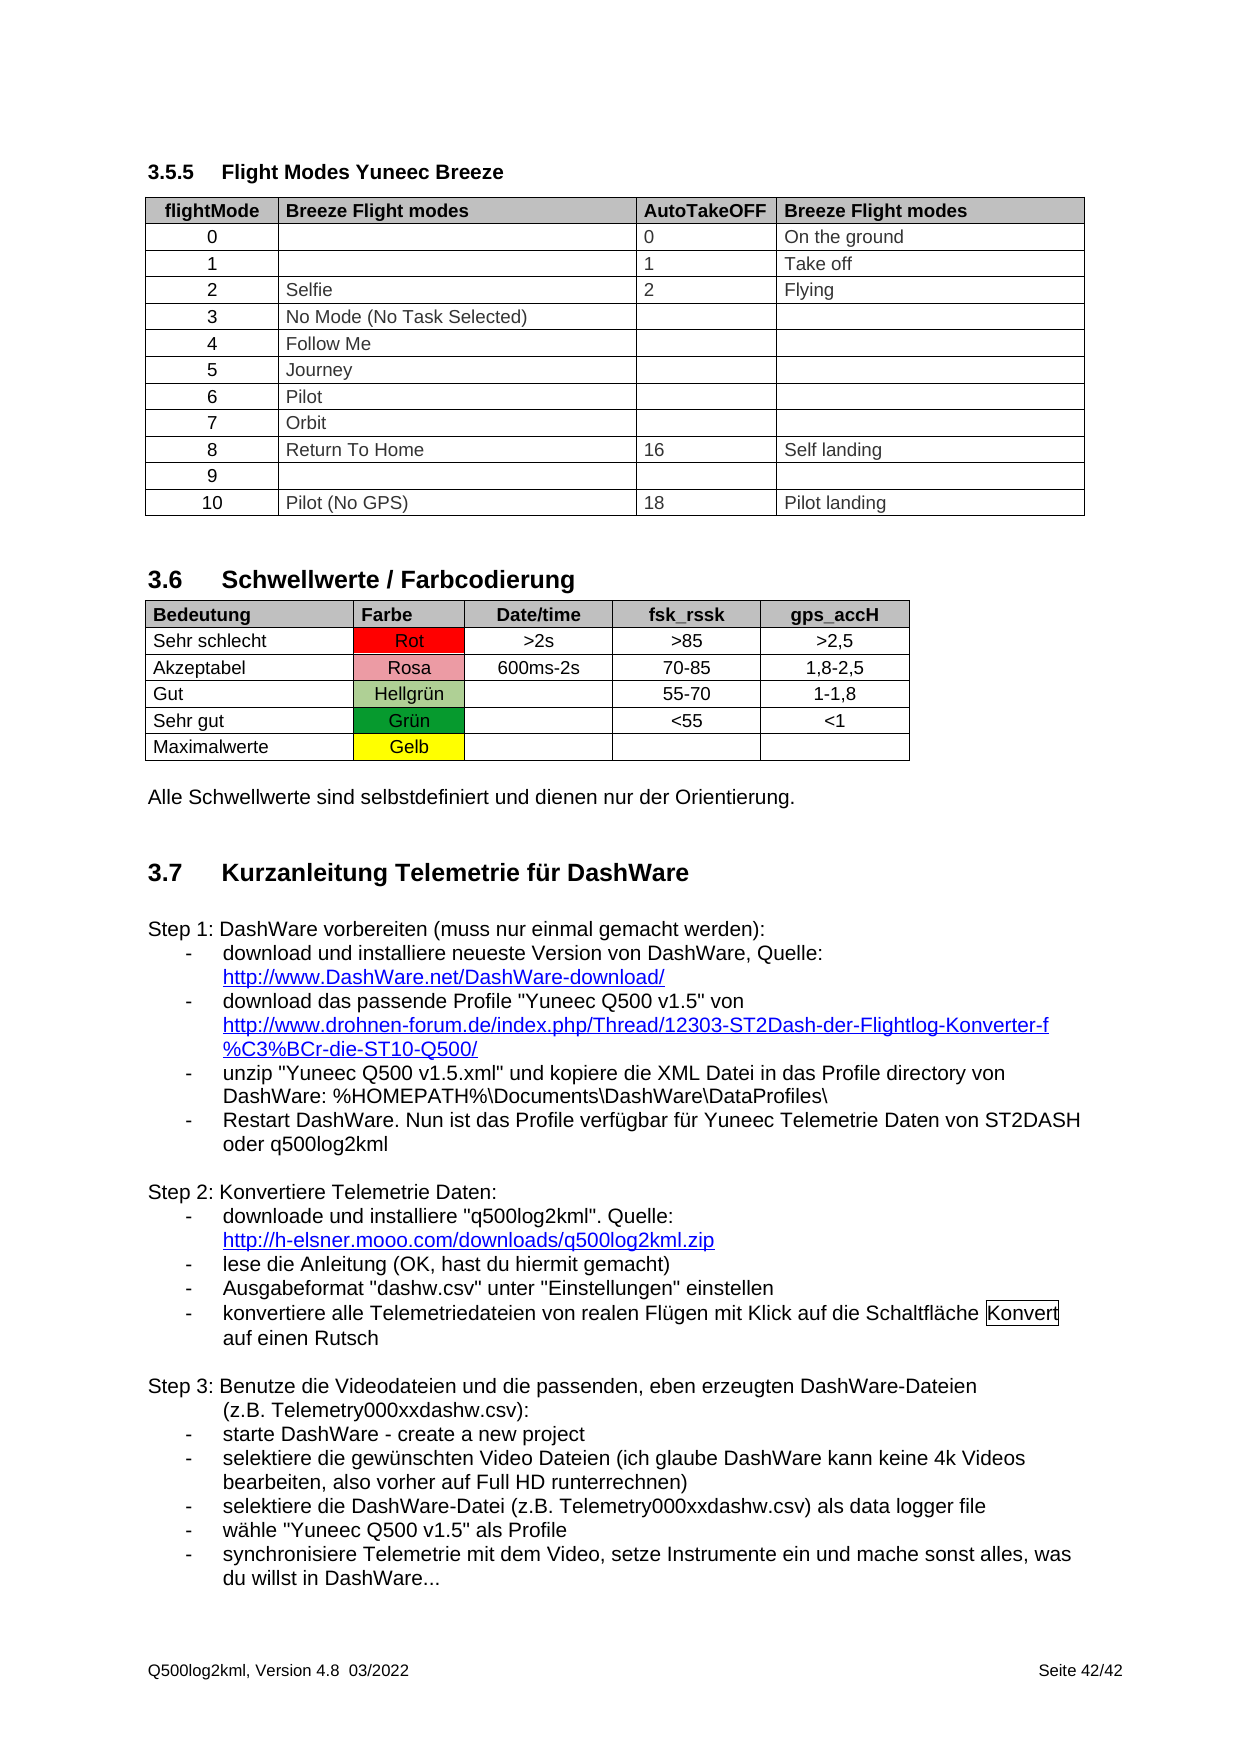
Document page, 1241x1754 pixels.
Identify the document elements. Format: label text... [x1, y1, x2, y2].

table_cell Sehr schlecht [146, 628, 353, 653]
table_cell [761, 734, 909, 760]
table_cell 1 [637, 251, 776, 276]
table_cell 0 [146, 224, 278, 250]
list lese die Anleitung (OK, hast du hiermit gemacht) [185, 1252, 1093, 1276]
table_cell 6 [146, 384, 278, 409]
table_cell [465, 681, 612, 707]
list Ausgabeformat "dashw.csv" unter "Einstellungen" einstellen [185, 1276, 1093, 1300]
list selektiere die gewünschten Video Dateien (ich glaube DashWare kann keine 4k Videos bearbeiten, also vorher auf Full HD runterrechnen) [185, 1446, 1093, 1494]
table_cell 18 [637, 490, 776, 515]
table_cell 4 [146, 330, 278, 356]
list download und installiere neueste Version von DashWare, Quelle: http://www.DashWare.net/DashWare-download/ [185, 941, 1093, 988]
table_cell Akzeptabel [146, 655, 353, 680]
table_cell 2 [637, 277, 776, 303]
table_cell Gut [146, 681, 353, 707]
table_cell 600ms-2s [465, 655, 612, 680]
table_cell 10 [146, 490, 278, 515]
table_cell 55-70 [613, 681, 760, 707]
table_cell Hellgrün [354, 681, 464, 707]
table_cell 1 [146, 251, 278, 276]
table_cell [777, 384, 1084, 409]
table_cell 8 [146, 437, 278, 462]
table_header fsk_rssk [613, 601, 760, 627]
table_header flightMode [146, 198, 278, 223]
table_header AutoTakeOFF [637, 198, 776, 223]
table_cell 2 [146, 277, 278, 303]
table_cell 16 [637, 437, 776, 462]
subtitle Flight Modes Yuneec Breeze [148, 160, 1093, 184]
table_cell Gelb [354, 734, 464, 760]
table_cell [637, 304, 776, 329]
table_cell Rosa [354, 655, 464, 680]
subtitle Kurzanleitung Telemetrie für DashWare [148, 858, 1093, 886]
table_cell [777, 463, 1084, 489]
table_header Breeze Flight modes [777, 198, 1084, 223]
table_cell Return To Home [279, 437, 636, 462]
table_cell Take off [777, 251, 1084, 276]
table_cell Flying [777, 277, 1084, 303]
table_cell 1,8-2,5 [761, 655, 909, 680]
table_cell [613, 734, 760, 760]
text Step 1: DashWare vorbereiten (muss nur einmal gemacht werden): [148, 917, 1093, 941]
table_cell [637, 410, 776, 436]
table_cell [279, 463, 636, 489]
table_header Bedeutung [146, 601, 353, 627]
table_cell Sehr gut [146, 708, 353, 733]
table_cell <55 [613, 708, 760, 733]
table_header Farbe [354, 601, 464, 627]
text Step 2: Konvertiere Telemetrie Daten: [148, 1180, 1093, 1204]
table_cell No Mode (No Task Selected) [279, 304, 636, 329]
table_header gps_accH [761, 601, 909, 627]
list selektiere die DashWare-Datei (z.B. Telemetry000xxdashw.csv) als data logger file [185, 1494, 1093, 1518]
table_cell Follow Me [279, 330, 636, 356]
table_cell 70-85 [613, 655, 760, 680]
table_cell [777, 304, 1084, 329]
table_cell Pilot [279, 384, 636, 409]
table_cell [637, 384, 776, 409]
table_cell Pilot landing [777, 490, 1084, 515]
table_cell 3 [146, 304, 278, 329]
list konvertiere alle Telemetriedateien von realen Flügen mit Klick auf die Schaltfläche Konvert auf einen Rutsch [185, 1300, 1093, 1350]
table_cell [637, 330, 776, 356]
table_cell >85 [613, 628, 760, 653]
subtitle Schwellwerte / Farbcodierung [148, 565, 1093, 594]
list downloade und installiere "q500log2kml". Quelle: http://h-elsner.mooo.com/downloads/q500log2kml.zip [185, 1204, 1093, 1252]
table_cell 0 [637, 224, 776, 250]
list starte DashWare - create a new project [185, 1422, 1093, 1446]
table_cell [637, 463, 776, 489]
table_cell 1-1,8 [761, 681, 909, 707]
table_cell [777, 357, 1084, 382]
table_cell Journey [279, 357, 636, 382]
text Alle Schwellwerte sind selbstdefiniert und dienen nur der Orientierung. [148, 785, 1093, 809]
table_header Date/time [465, 601, 612, 627]
table_cell [777, 330, 1084, 356]
list synchronisiere Telemetrie mit dem Video, setze Instrumente ein und mache sonst alles, was du willst in DashWare... [185, 1542, 1093, 1589]
table_cell [279, 224, 636, 250]
table_cell [465, 708, 612, 733]
table_cell Maximalwerte [146, 734, 353, 760]
list Restart DashWare. Nun ist das Profile verfügbar für Yuneec Telemetrie Daten von ST2DASH oder q500log2kml [185, 1108, 1093, 1156]
table_cell Orbit [279, 410, 636, 436]
table_cell >2,5 [761, 628, 909, 653]
text Step 3: Benutze die Videodateien und die passenden, eben erzeugten DashWare-Dateien (z.B. Telemetry000xxdashw.csv): [148, 1374, 1093, 1422]
table_cell Self landing [777, 437, 1084, 462]
table_cell <1 [761, 708, 909, 733]
table_cell On the ground [777, 224, 1084, 250]
table_cell 7 [146, 410, 278, 436]
table_cell Selfie [279, 277, 636, 303]
table_cell 5 [146, 357, 278, 382]
table_cell Rot [354, 628, 464, 653]
table_cell [279, 251, 636, 276]
table_cell Grün [354, 708, 464, 733]
table_header Breeze Flight modes [279, 198, 636, 223]
table_cell [465, 734, 612, 760]
table_cell [777, 410, 1084, 436]
table_cell >2s [465, 628, 612, 653]
list download das passende Profile "Yuneec Q500 v1.5" von http://www.drohnen-forum.de/index.php/Thread/12303-ST2Dash-der-Flightlog-Konverter-f%C3%BCr-die-ST10-Q500/ [185, 988, 1093, 1060]
list unzip "Yuneec Q500 v1.5.xml" und kopiere die XML Datei in das Profile directory von DashWare: %HOMEPATH%\Documents\DashWare\DataProfiles\ [185, 1060, 1093, 1108]
table_cell Pilot (No GPS) [279, 490, 636, 515]
list wähle "Yuneec Q500 v1.5" als Profile [185, 1518, 1093, 1542]
table_cell [637, 357, 776, 382]
table_cell 9 [146, 463, 278, 489]
